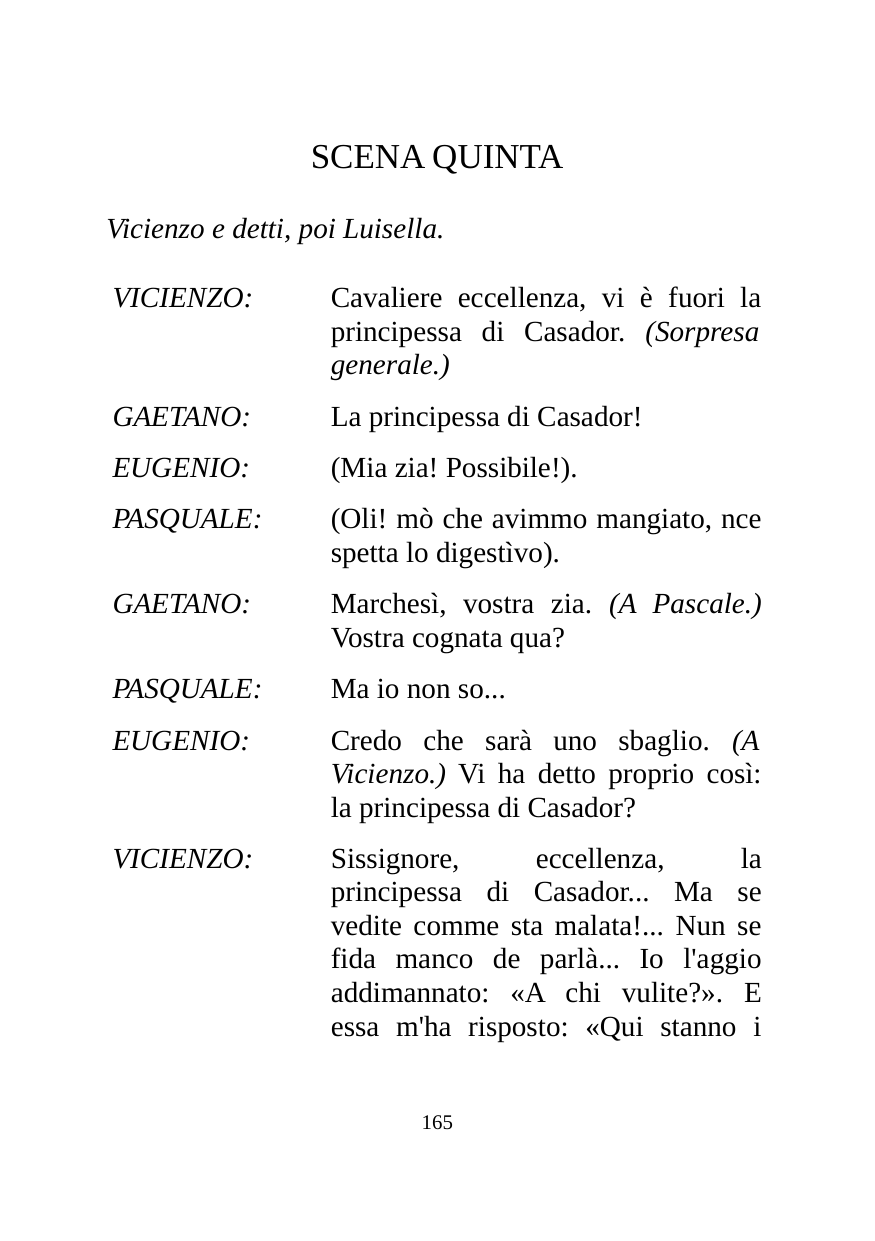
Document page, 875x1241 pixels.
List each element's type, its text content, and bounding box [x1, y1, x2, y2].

table_cell (Mia zia! Possibile!). [325, 444, 768, 496]
table_cell Sissignore, eccellenza, la principessa di Casador... Ma se vedite comme sta malata!... Nun se fida manco de parlà... Io l'aggio addimannato: «A chi vulite?». E essa m'ha risposto: «Qui stanno i [325, 835, 768, 1048]
table_cell PASQUALE: [106, 665, 325, 717]
table_cell Ma io non so... [325, 665, 768, 717]
table_cell EUGENIO: [106, 717, 325, 835]
table_header Cavaliere eccellenza, vi è fuori la principessa di Casador. (Sorpresa generale.) [325, 274, 768, 393]
table_cell (Oli! mò che avimmo mangiato, nce spetta lo digestìvo). [325, 496, 768, 580]
table_cell GAETANO: [106, 393, 325, 444]
table_cell GAETANO: [106, 580, 325, 665]
table_cell Credo che sarà uno sbaglio. (A Vicienzo.) Vi ha detto proprio così: la principessa di Casador? [325, 717, 768, 835]
text Vicienzo e detti, poi Luisella. [106, 211, 768, 245]
table_cell EUGENIO: [106, 444, 325, 496]
table_cell Marchesì, vostra zia. (A Pascale.) Vostra cognata qua? [325, 580, 768, 665]
table_header VICIENZO: [106, 274, 325, 393]
table_cell VICIENZO: [106, 835, 325, 1048]
table_cell PASQUALE: [106, 496, 325, 580]
table_cell La principessa di Casador! [325, 393, 768, 444]
subtitle SCENA QUINTA [106, 136, 768, 176]
